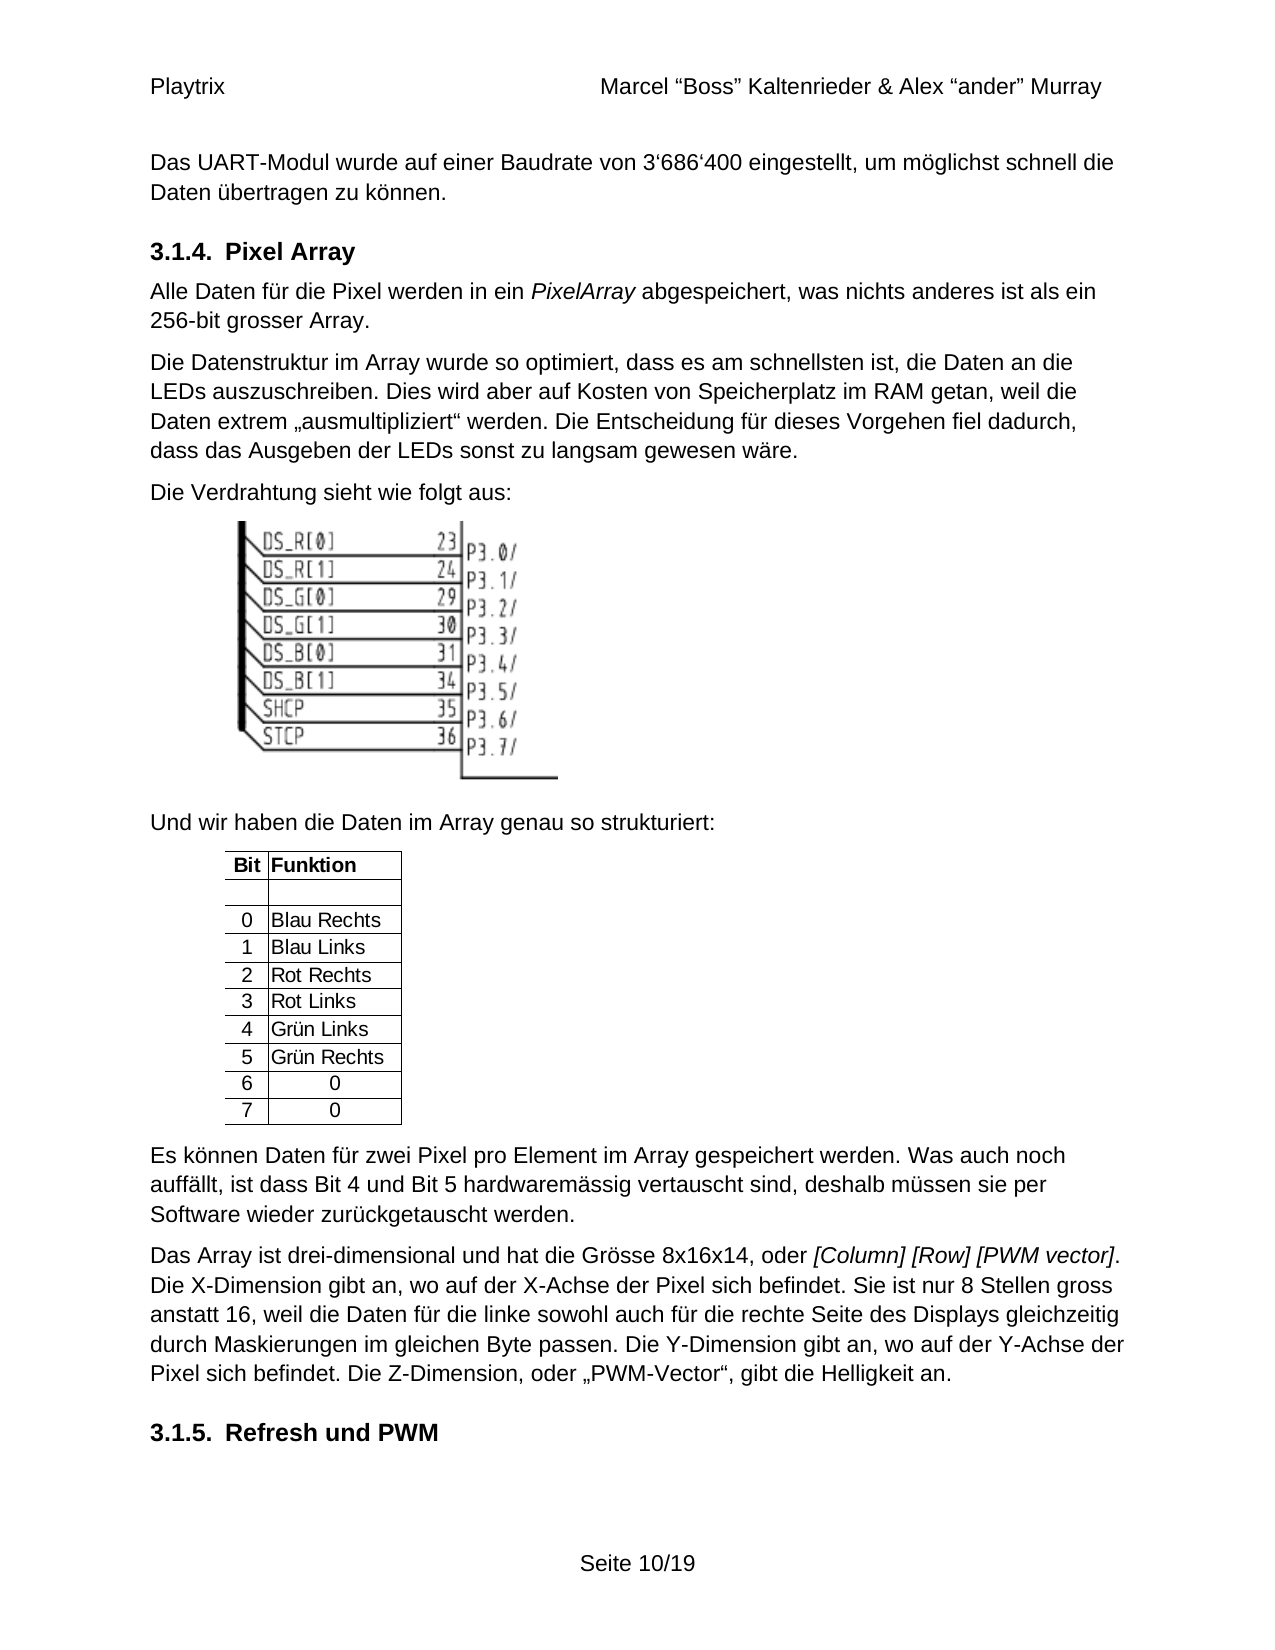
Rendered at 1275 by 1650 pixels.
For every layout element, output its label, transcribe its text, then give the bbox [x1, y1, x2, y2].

text Die Verdrahtung sieht wie folgt aus: [150, 479, 1125, 505]
text Und wir haben die Daten im Array genau so strukturiert: [150, 810, 1125, 835]
subtitle Refresh und PWM [150, 1419, 1125, 1447]
text Die Datenstruktur im Array wurde so optimiert, dass es am schnellsten ist, die Daten an die LEDs auszuschreiben. Dies wird aber auf Kosten von Speicherplatz im RAM getan, weil die Daten extrem „ausmultipliziert“ werden. Die Entscheidung für dieses Vorgehen fiel dadurch, dass das Ausgeben der LEDs sonst zu langsam gewesen wäre. [150, 349, 1125, 463]
text Alle Daten für die Pixel werden in ein PixelArray abgespeichert, was nichts anderes ist als ein 256-bit grosser Array. [150, 278, 1125, 333]
text Es können Daten für zwei Pixel pro Element im Array gespeichert werden. Was auch noch auffällt, ist dass Bit 4 und Bit 5 hardwaremässig vertauscht sind, deshalb müssen sie per Software wieder zurückgetauscht werden. [150, 1142, 1125, 1227]
subtitle Pixel Array [150, 238, 1125, 266]
text Das UART-Modul wurde auf einer Baudrate von 3‘686‘400 eingestellt, um möglichst schnell die Daten übertragen zu können. [150, 150, 1125, 205]
text Das Array ist drei-dimensional und hat die Grösse 8x16x14, oder [Column] [Row] [PWM vector]. Die X-Dimension gibt an, wo auf der X-Achse der Pixel sich befindet. Sie ist nur 8 Stellen gross anstatt 16, weil die Daten für die linke sowohl auch für die rechte Seite des Displays gleichzeitig durch Maskierungen im gleichen Byte passen. Die Y-Dimension gibt an, wo auf der Y-Achse der Pixel sich befindet. Die Z-Dimension, oder „PWM-Vector“, gibt die Helligkeit an. [150, 1243, 1125, 1386]
